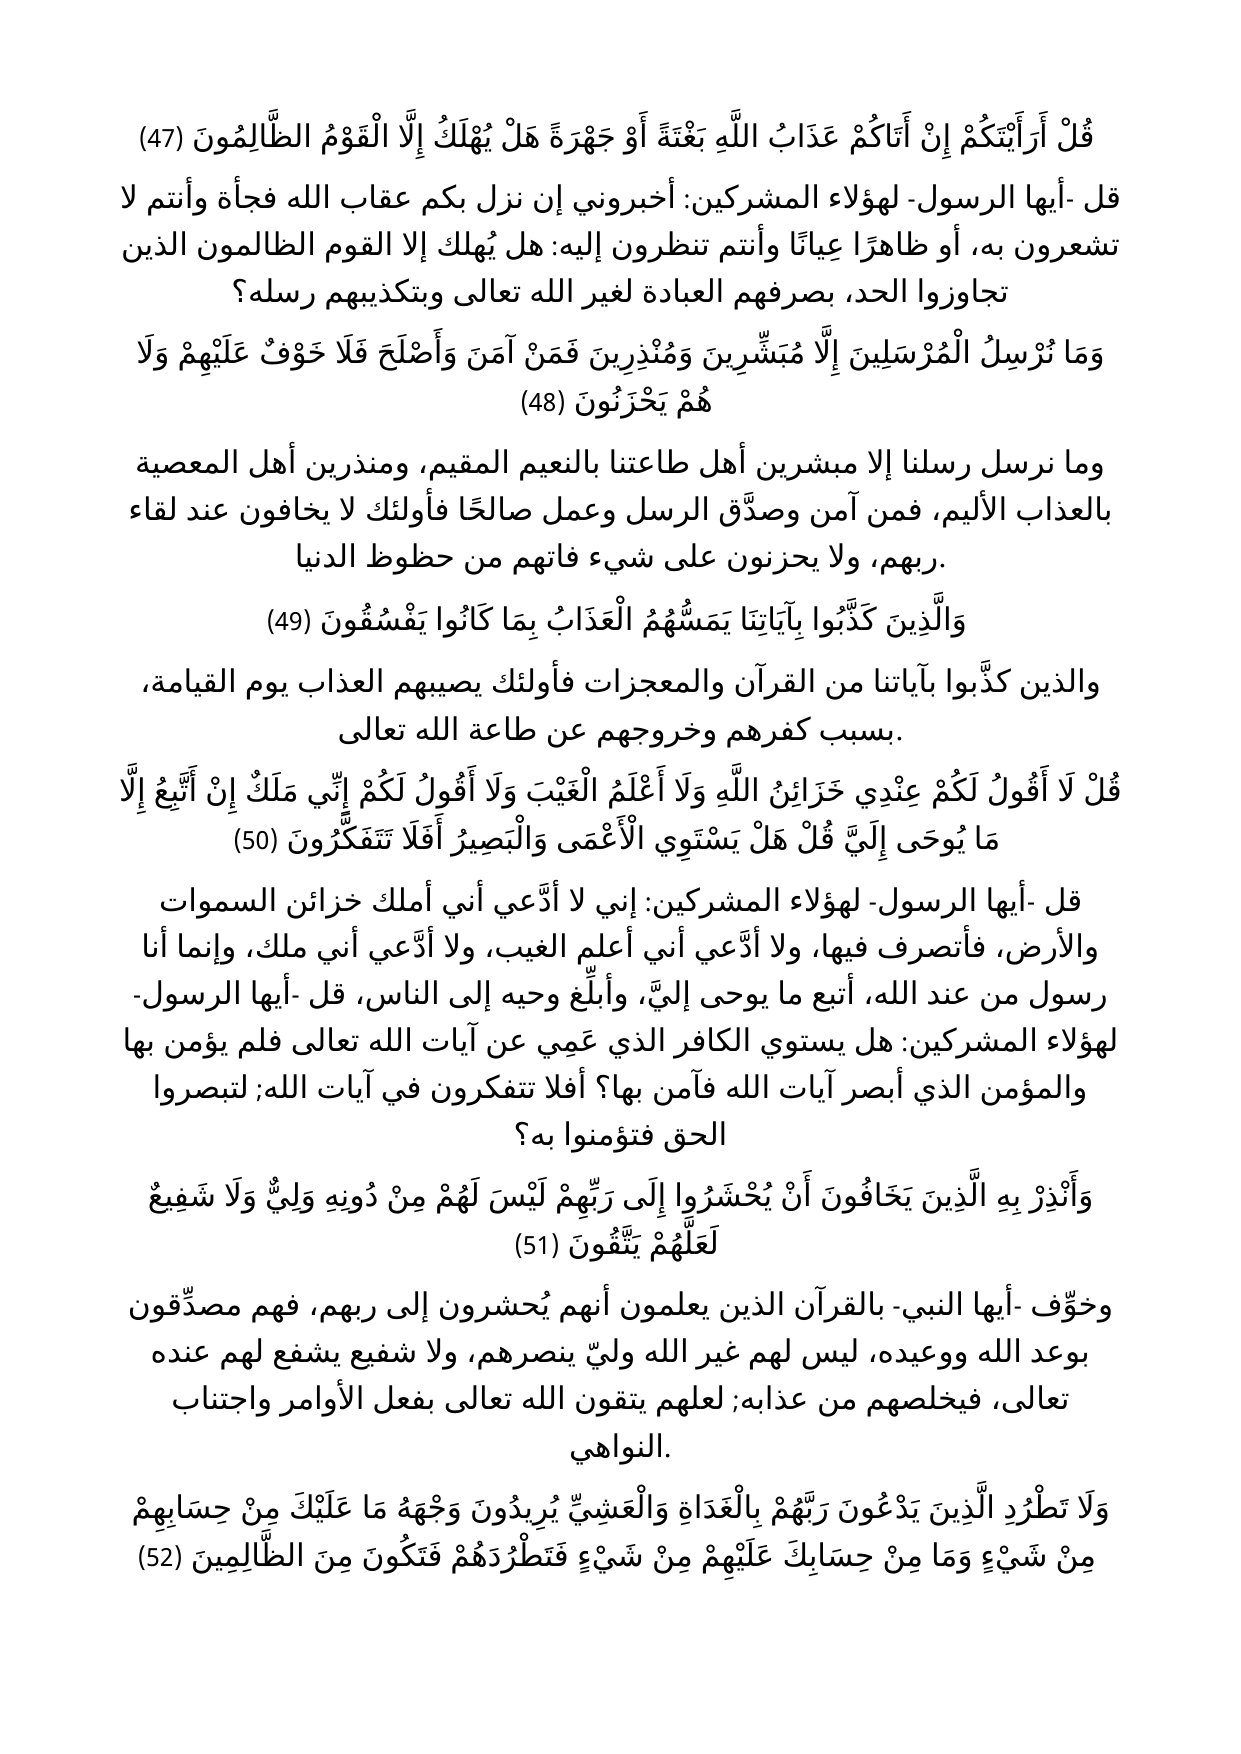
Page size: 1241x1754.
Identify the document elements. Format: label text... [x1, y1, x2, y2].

text وَالَّذِينَ كَذَّبُوا بِآيَاتِنَا يَمَسُّهُمُ الْعَذَابُ بِمَا كَانُوا يَفْسُقُونَ (49) [118, 601, 1122, 643]
text وَأَنْذِرْ بِهِ الَّذِينَ يَخَافُونَ أَنْ يُحْشَرُوا إِلَى رَبِّهِمْ لَيْسَ لَهُمْ مِنْ دُونِهِ وَلِيٌّ وَلَا شَفِيعٌ لَعَلَّهُمْ يَتَّقُونَ (51) [118, 1178, 1122, 1267]
text قل -أيها الرسول- لهؤلاء المشركين: إني لا أدَّعي أني أملك خزائن السموات والأرض، فأتصرف فيها، ولا أدَّعي أني أعلم الغيب، ولا أدَّعي أني ملك، وإنما أنا رسول من عند الله، أتبع ما يوحى إليَّ، وأبلِّغ وحيه إلى الناس، قل -أيها الرسول- لهؤلاء المشركين: هل يستوي الكافر الذي عَمِي عن آيات الله تعالى فلم يؤمن بها والمؤمن الذي أبصر آيات الله فآمن بها؟ أفلا تتفكرون في آيات الله; لتبصروا الحق فتؤمنوا به؟ [118, 883, 1122, 1158]
text وخوِّف -أيها النبي- بالقرآن الذين يعلمون أنهم يُحشرون إلى ربهم، فهم مصدِّقون بوعد الله ووعيده، ليس لهم غير الله وليّ ينصرهم، ولا شفيع يشفع لهم عنده تعالى، فيخلصهم من عذابه; لعلهم يتقون الله تعالى بفعل الأوامر واجتناب النواهي. [118, 1288, 1122, 1470]
text قُلْ أَرَأَيْتَكُمْ إِنْ أَتَاكُمْ عَذَابُ اللَّهِ بَغْتَةً أَوْ جَهْرَةً هَلْ يُهْلَكُ إِلَّا الْقَوْمُ الظَّالِمُونَ (47) [118, 118, 1122, 160]
text قل -أيها الرسول- لهؤلاء المشركين: أخبروني إن نزل بكم عقاب الله فجأة وأنتم لا تشعرون به، أو ظاهرًا عِيانًا وأنتم تنظرون إليه: هل يُهلك إلا القوم الظالمون الذين تجاوزوا الحد، بصرفهم العبادة لغير الله تعالى وبتكذيبهم رسله؟ [118, 181, 1122, 315]
text قُلْ لَا أَقُولُ لَكُمْ عِنْدِي خَزَائِنُ اللَّهِ وَلَا أَعْلَمُ الْغَيْبَ وَلَا أَقُولُ لَكُمْ إِنِّي مَلَكٌ إِنْ أَتَّبِعُ إِلَّا مَا يُوحَى إِلَيَّ قُلْ هَلْ يَسْتَوِي الْأَعْمَى وَالْبَصِيرُ أَفَلَا تَتَفَكَّرُونَ (50) [118, 774, 1122, 862]
text وَلَا تَطْرُدِ الَّذِينَ يَدْعُونَ رَبَّهُمْ بِالْغَدَاةِ وَالْعَشِيِّ يُرِيدُونَ وَجْهَهُ مَا عَلَيْكَ مِنْ حِسَابِهِمْ مِنْ شَيْءٍ وَمَا مِنْ حِسَابِكَ عَلَيْهِمْ مِنْ شَيْءٍ فَتَطْرُدَهُمْ فَتَكُونَ مِنَ الظَّالِمِينَ (52) [118, 1491, 1122, 1579]
text وما نرسل رسلنا إلا مبشرين أهل طاعتنا بالنعيم المقيم، ومنذرين أهل المعصية بالعذاب الأليم، فمن آمن وصدَّق الرسل وعمل صالحًا فأولئك لا يخافون عند لقاء ربهم، ولا يحزنون على شيء فاتهم من حظوظ الدنيا. [118, 445, 1122, 581]
text وَمَا نُرْسِلُ الْمُرْسَلِينَ إِلَّا مُبَشِّرِينَ وَمُنْذِرِينَ فَمَنْ آمَنَ وَأَصْلَحَ فَلَا خَوْفٌ عَلَيْهِمْ وَلَا هُمْ يَحْزَنُونَ (48) [118, 336, 1122, 424]
text والذين كذَّبوا بآياتنا من القرآن والمعجزات فأولئك يصيبهم العذاب يوم القيامة، بسبب كفرهم وخروجهم عن طاعة الله تعالى. [118, 664, 1122, 753]
